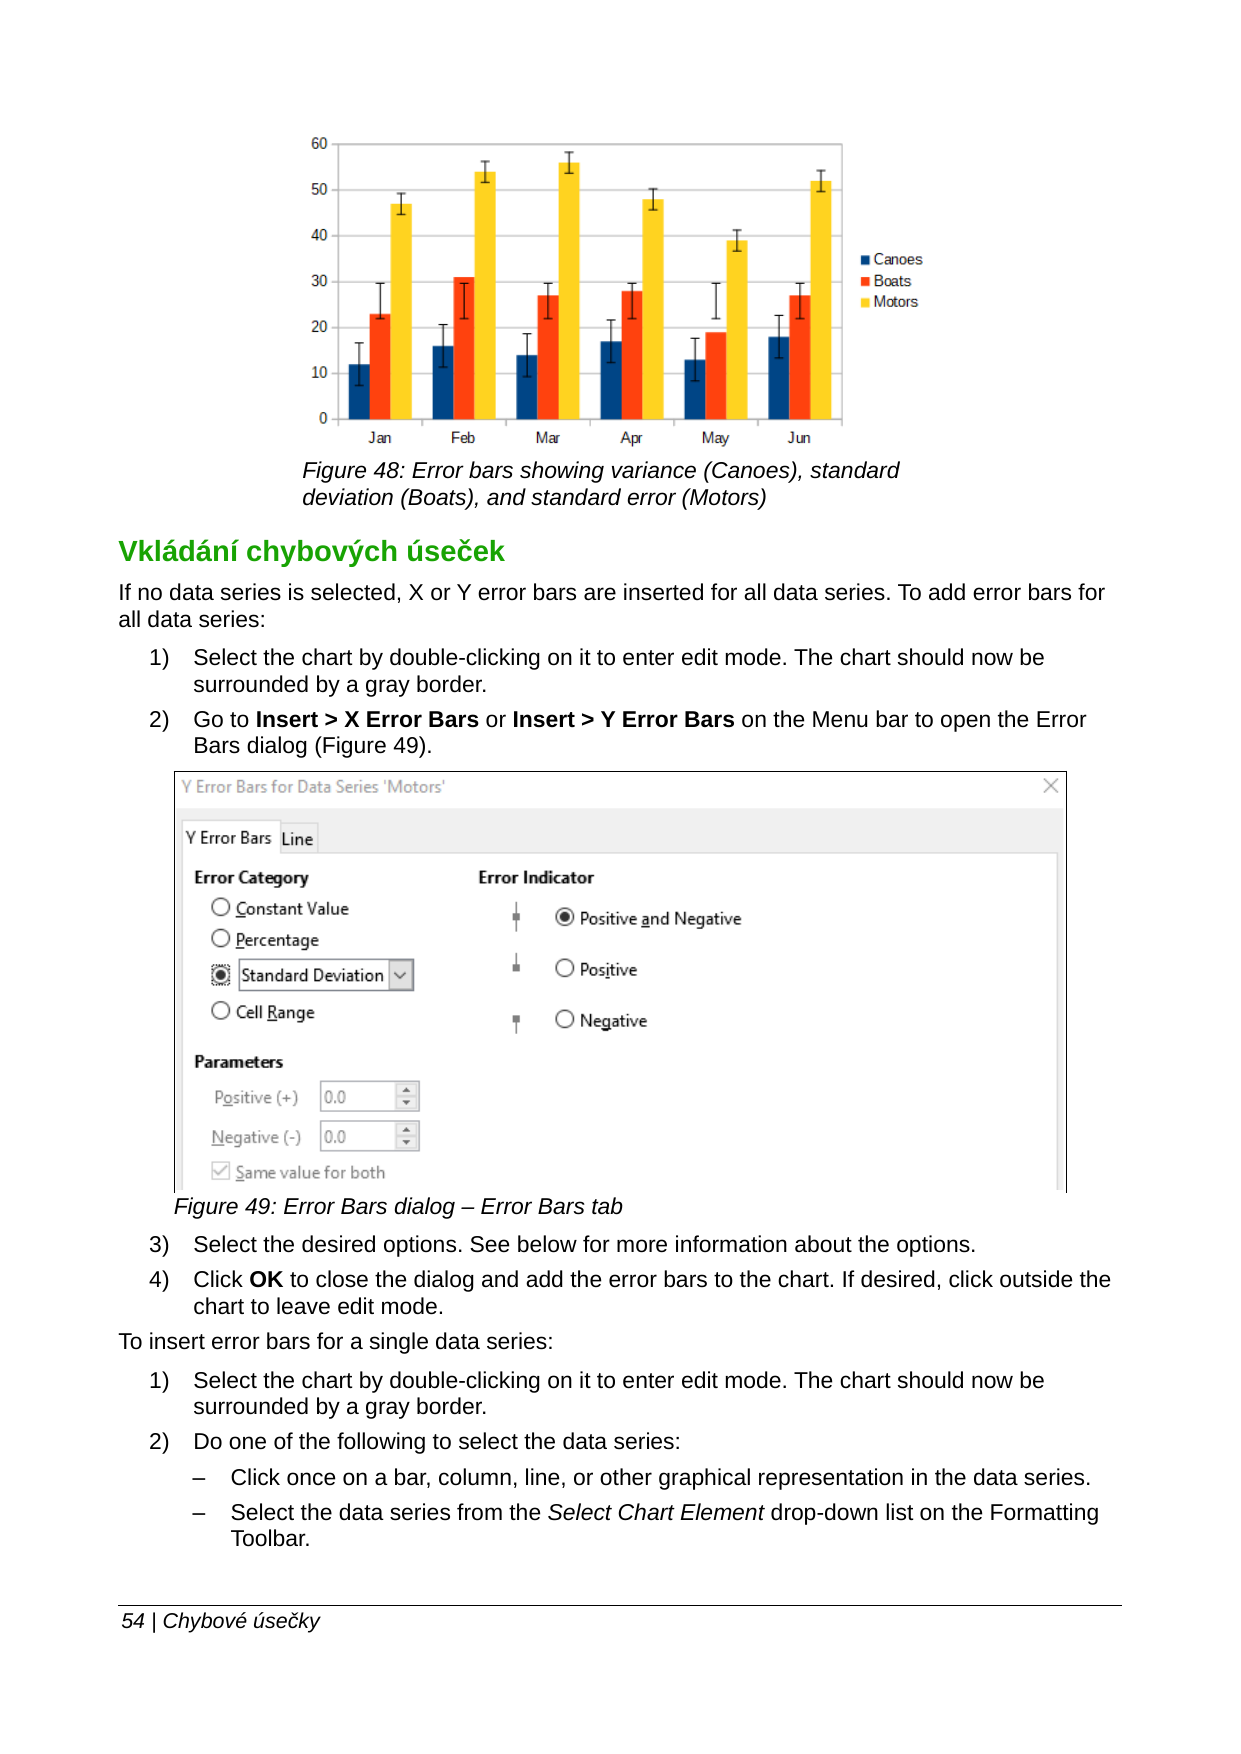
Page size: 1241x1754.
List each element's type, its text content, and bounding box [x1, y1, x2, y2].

text Figure 49: Error Bars dialog – Error Bars tab [173, 1190, 1067, 1219]
list Select the data series from the Select Chart Element drop-down list on the Formatting Toolbar. [192, 1499, 1122, 1551]
list Click OK to close the dialog and add the error bars to the chart. If desired, click outside the chart to leave edit mode. [169, 1266, 1122, 1319]
list Do one of the following to select the data series: [169, 1428, 1122, 1455]
picture [176, 773, 1064, 1190]
list Click once on a bar, column, line, or other graphical representation in the data series. [192, 1463, 1122, 1490]
text Figure 48: Error bars showing variance (Canoes), standard deviation (Boats), and standard error (Motors) [302, 458, 938, 510]
list Select the chart by double-clicking on it to enter edit mode. The chart should now be surrounded by a gray border. [169, 1367, 1122, 1419]
list Select the chart by double-clicking on it to enter edit mode. The chart should now be surrounded by a gray border. [169, 644, 1122, 697]
list Select the desired options. See below for more information about the options. [169, 1231, 1122, 1257]
picture [302, 118, 939, 458]
list Go to Insert > X Error Bars or Insert > Y Error Bars on the Menu bar to open the Error Bars dialog (Figure 49). [169, 706, 1122, 759]
subtitle Vkládání chybových úseček [118, 534, 1122, 567]
text To insert error bars for a single data series: [118, 1328, 1122, 1354]
list If no data series is selected, X or Y error bars are inserted for all data series. To add error bars for all data series: [118, 579, 1122, 632]
